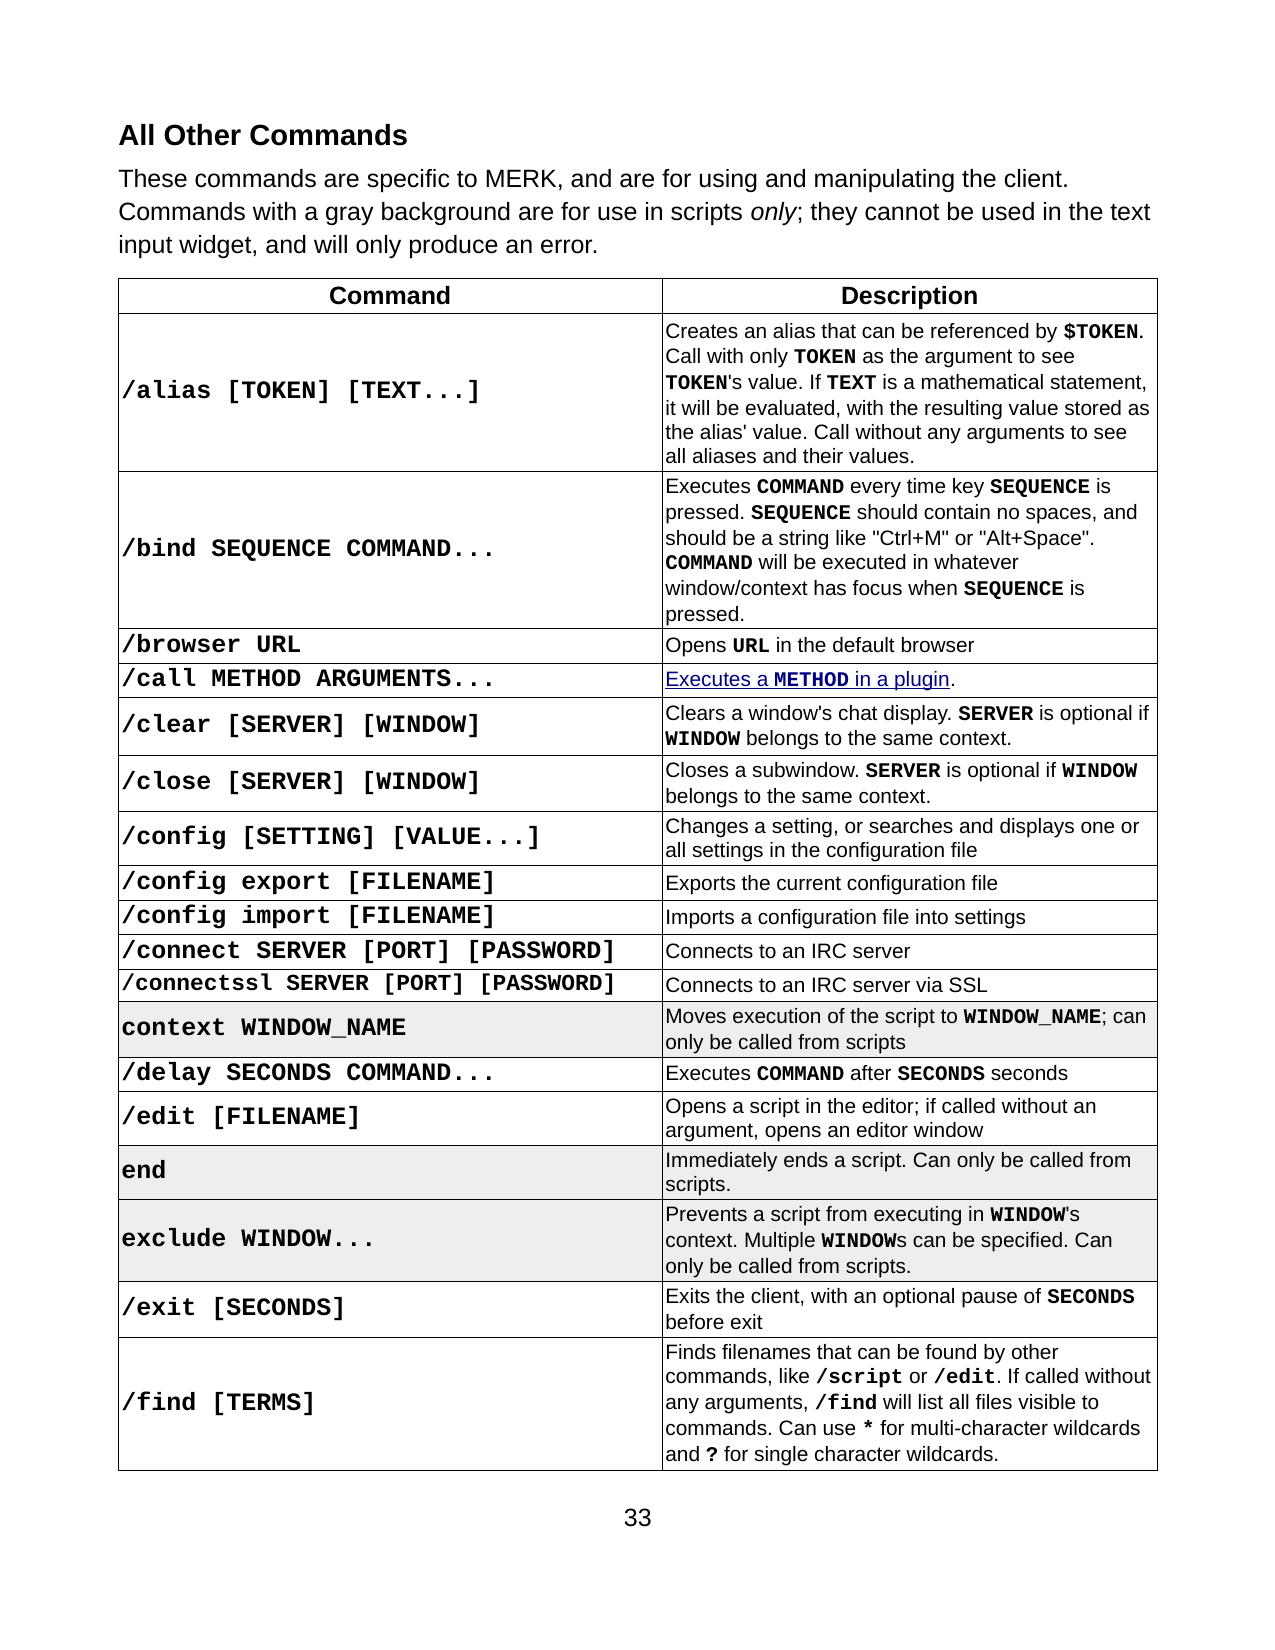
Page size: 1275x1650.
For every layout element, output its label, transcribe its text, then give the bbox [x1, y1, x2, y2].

table_cell Executes COMMAND every time key SEQUENCE is pressed. SEQUENCE should contain no spaces, and should be a string like "Ctrl+M" or "Alt+Space". COMMAND will be executed in whatever window/context has focus when SEQUENCE is pressed. [663, 472, 1157, 628]
table_cell end [119, 1146, 662, 1199]
table_cell Creates an alias that can be referenced by $TOKEN. Call with only TOKEN as the argument to see TOKEN's value. If TEXT is a mathematical statement, it will be evaluated, with the resulting value stored as the alias' value. Call without any arguments to see all aliases and their values. [663, 314, 1157, 471]
table_cell Exports the current configuration file [663, 866, 1157, 899]
table_cell Clears a window's chat display. SERVER is optional if WINDOW belongs to the same context. [663, 698, 1157, 755]
table_cell /edit [FILENAME] [119, 1092, 662, 1145]
subtitle All Other Commands [118, 118, 1157, 152]
table_cell Opens URL in the default browser [663, 629, 1157, 663]
table_cell Moves execution of the script to WINDOW_NAME; can only be called from scripts [663, 1002, 1157, 1057]
table_cell Opens a script in the editor; if called without an argument, opens an editor window [663, 1092, 1157, 1145]
table_cell Changes a setting, or searches and displays one or all settings in the configuration file [663, 812, 1157, 865]
table_cell Immediately ends a script. Can only be called from scripts. [663, 1146, 1157, 1199]
table_cell /call METHOD ARGUMENTS... [119, 664, 662, 697]
table_cell /bind SEQUENCE COMMAND... [119, 472, 662, 628]
table_cell /browser URL [119, 629, 662, 663]
table_header Description [663, 279, 1157, 313]
table_cell /config export [FILENAME] [119, 866, 662, 899]
table_cell Imports a configuration file into settings [663, 901, 1157, 934]
table_cell /alias [TOKEN] [TEXT...] [119, 314, 662, 471]
table_cell Finds filenames that can be found by other commands, like /script or /edit. If called without any arguments, /find will list all files visible to commands. Can use * for multi-character wildcards and ? for single character wildcards. [663, 1338, 1157, 1470]
table_cell /clear [SERVER] [WINDOW] [119, 698, 662, 755]
table_header Command [119, 279, 662, 313]
table_cell /connectssl SERVER [PORT] [PASSWORD] [119, 970, 662, 1001]
table_cell /connect SERVER [PORT] [PASSWORD] [119, 935, 662, 968]
table_cell Prevents a script from executing in WINDOW's context. Multiple WINDOWs can be specified. Can only be called from scripts. [663, 1200, 1157, 1281]
table_cell /close [SERVER] [WINDOW] [119, 756, 662, 811]
table_cell /exit [SECONDS] [119, 1282, 662, 1337]
table_cell Executes COMMAND after SECONDS seconds [663, 1058, 1157, 1091]
table_cell Closes a subwindow. SERVER is optional if WINDOW belongs to the same context. [663, 756, 1157, 811]
table_cell /config [SETTING] [VALUE...] [119, 812, 662, 865]
table_cell Connects to an IRC server via SSL [663, 970, 1157, 1001]
table_cell /find [TERMS] [119, 1338, 662, 1470]
table_cell exclude WINDOW... [119, 1200, 662, 1281]
table_cell /delay SECONDS COMMAND... [119, 1058, 662, 1091]
text These commands are specific to MERK, and are for using and manipulating the client. Commands with a gray background are for use in scripts only; they cannot be used in the text input widget, and will only produce an error. [118, 164, 1157, 259]
table_cell Exits the client, with an optional pause of SECONDS before exit [663, 1282, 1157, 1337]
table_cell Connects to an IRC server [663, 935, 1157, 968]
table_cell /config import [FILENAME] [119, 901, 662, 934]
table_cell context WINDOW_NAME [119, 1002, 662, 1057]
table_cell Executes a METHOD in a plugin. [663, 664, 1157, 697]
